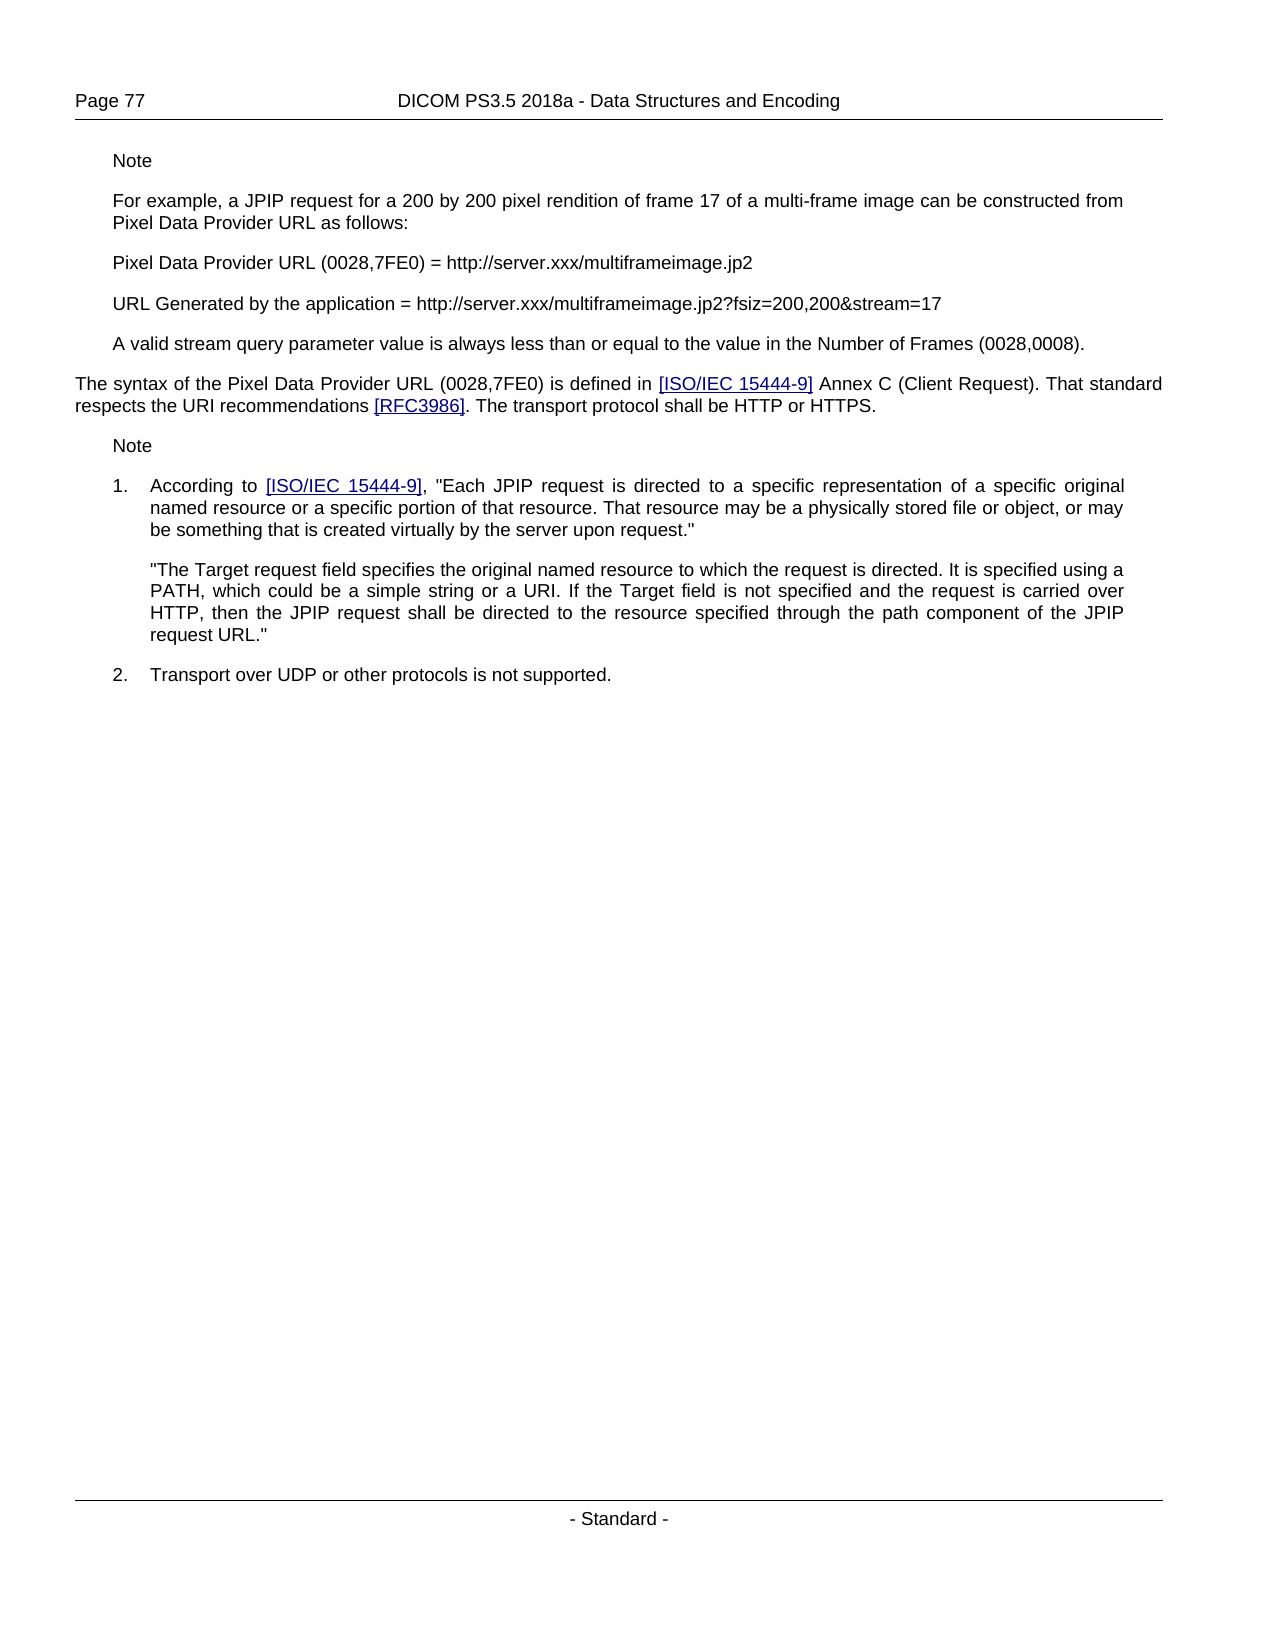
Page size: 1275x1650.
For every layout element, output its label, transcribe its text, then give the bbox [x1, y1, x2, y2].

text Note [112, 150, 1125, 172]
text A valid stream query parameter value is always less than or equal to the value in the Number of Frames (0028,0008). [112, 333, 1125, 354]
text Note [112, 435, 1125, 457]
list "The Target request field specifies the original named resource to which the request is directed. It is specified using a PATH, which could be a simple string or a URI. If the Target field is not specified and the request is carried over HTTP, then the JPIP request shall be directed to the resource specified through the path component of the JPIP request URL." [112, 559, 1125, 645]
text URL Generated by the application = http://server.xxx/multiframeimage.jp2?fsiz=200,200&stream=17 [112, 292, 1125, 314]
list Transport over UDP or other protocols is not supported. [112, 664, 1125, 685]
text Pixel Data Provider URL (0028,7FE0) = http://server.xxx/multiframeimage.jp2 [112, 252, 1125, 274]
text For example, a JPIP request for a 200 by 200 pixel rendition of frame 17 of a multi-frame image can be constructed from Pixel Data Provider URL as follows: [112, 190, 1125, 233]
list According to [ISO/IEC 15444-9], "Each JPIP request is directed to a specific representation of a specific original named resource or a specific portion of that resource. That resource may be a physically stored file or object, or may be something that is created virtually by the server upon request." [112, 475, 1125, 540]
text The syntax of the Pixel Data Provider URL (0028,7FE0) is defined in [ISO/IEC 15444-9] Annex C (Client Request). That standard respects the URI recommendations [RFC3986]. The transport protocol shall be HTTP or HTTPS. [75, 373, 1162, 416]
